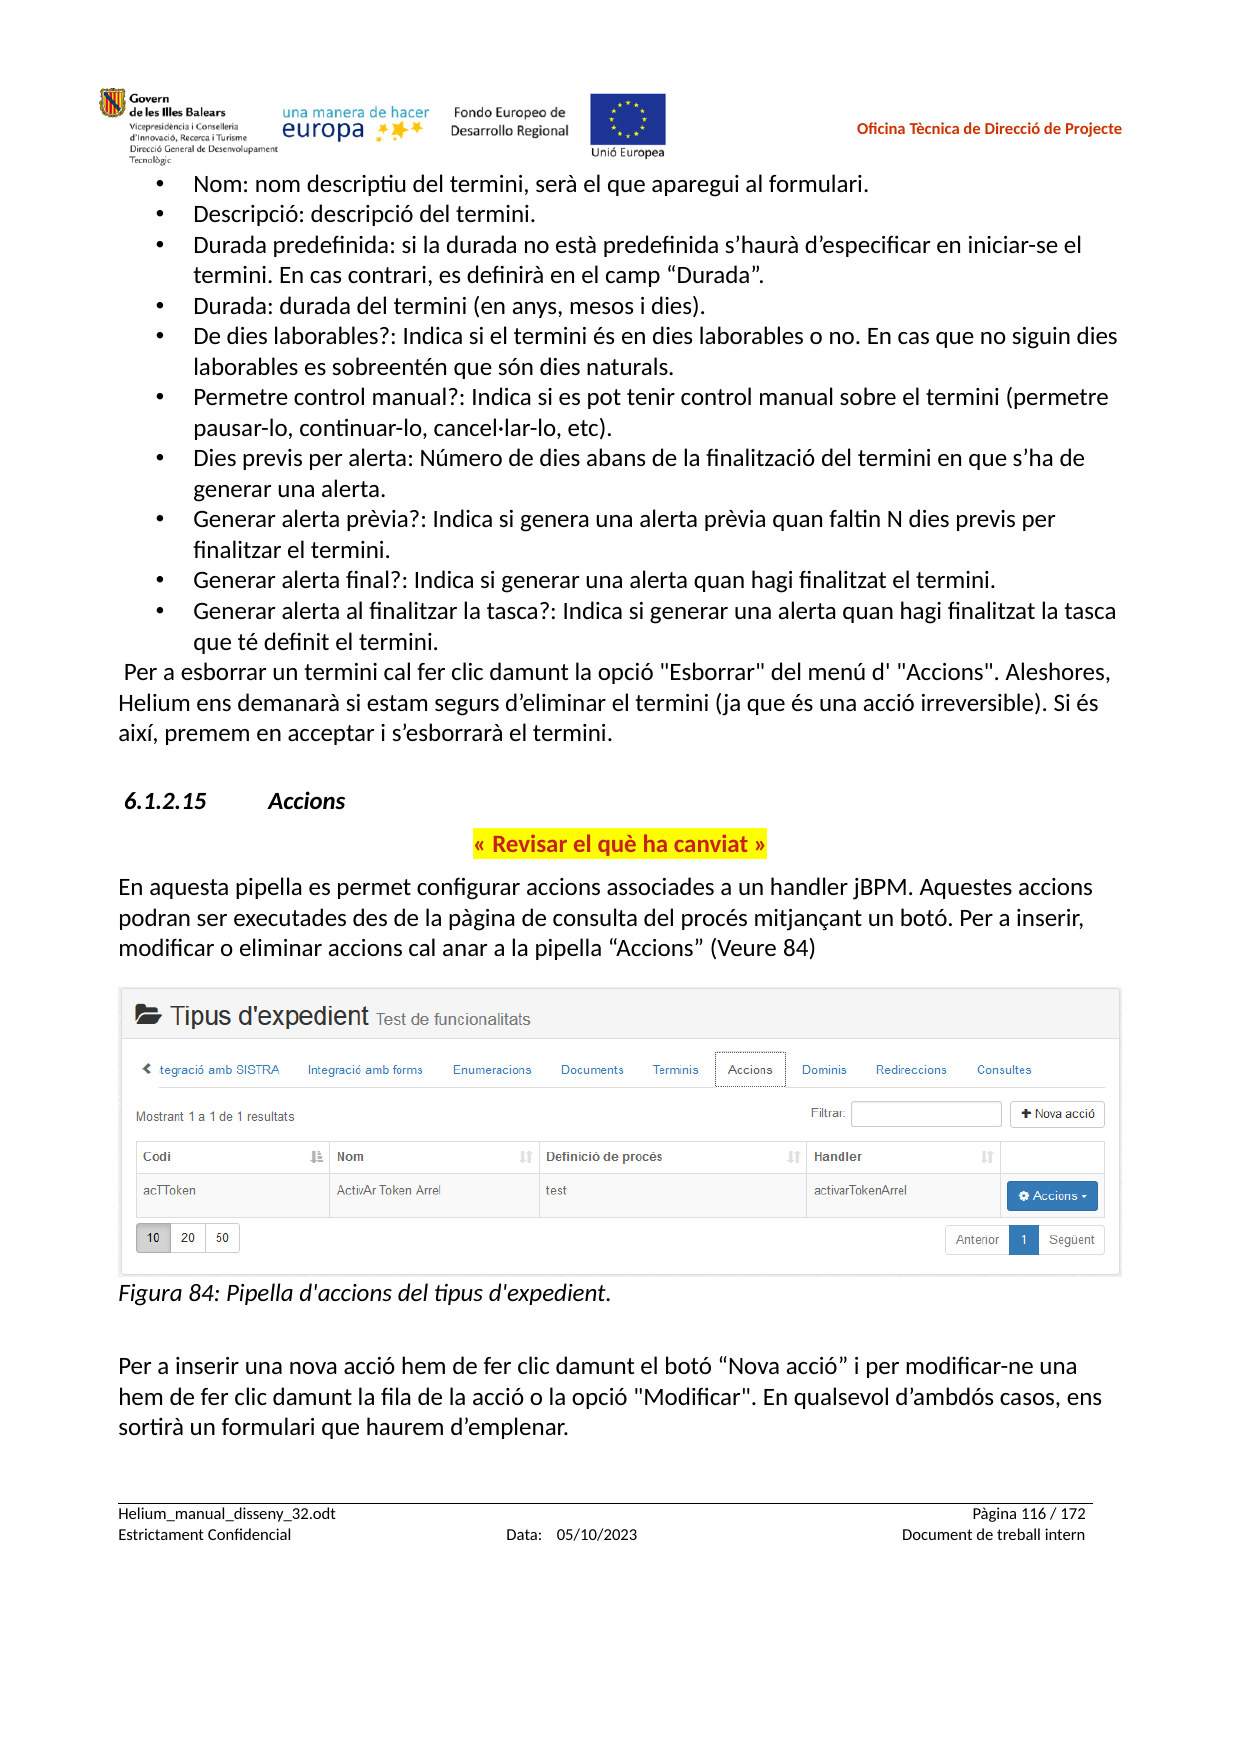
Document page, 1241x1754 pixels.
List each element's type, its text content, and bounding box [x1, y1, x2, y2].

list Dies previs per alerta: Número de dies abans de la finalització del termini en que s’ha de generar una alerta. [156, 443, 1122, 504]
list Descripció: descripció del termini. [156, 198, 1122, 229]
subtitle Accions [118, 785, 1122, 816]
text En aquesta pipella es permet configurar accions associades a un handler jBPM. Aquestes accions podran ser executades des de la pàgina de consulta del procés mitjançant un botó. Per a inserir, modificar o eliminar accions cal anar a la pipella “Accions” (Veure 84) [118, 871, 1122, 963]
list Permetre control manual?: Indica si es pot tenir control manual sobre el termini (permetre pausar-lo, continuar-lo, cancel·lar-lo, etc). [156, 382, 1122, 443]
list Generar alerta al finalitzar la tasca?: Indica si generar una alerta quan hagi finalitzat la tasca que té definit el termini. [156, 595, 1122, 656]
picture [99, 87, 668, 166]
list Durada: durada del termini (en anys, mesos i dies). [156, 290, 1122, 321]
list De dies laborables?: Indica si el termini és en dies laborables o no. En cas que no siguin dies laborables es sobreentén que són dies naturals. [156, 321, 1122, 382]
text Per a esborrar un termini cal fer clic damunt la opció "Esborrar" del menú d' "Accions". Aleshores, Helium ens demanarà si estam segurs d’eliminar el termini (ja que és una acció irreversible). Si és així, premem en acceptar i s’esborrarà el termini. [118, 656, 1122, 748]
list Generar alerta final?: Indica si generar una alerta quan hagi finalitzat el termini. [156, 565, 1122, 595]
text « Revisar el què ha canviat » [118, 828, 1122, 859]
text Figura 84: Pipella d'accions del tipus d'expedient. [118, 1277, 1122, 1307]
text Per a inserir una nova acció hem de fer clic damunt el botó “Nova acció” i per modificar-ne una hem de fer clic damunt la fila de la acció o la opció "Modificar". En qualsevol d’ambdós casos, ens sortirà un formulari que haurem d’emplenar. [118, 1351, 1122, 1442]
list Generar alerta prèvia?: Indica si genera una alerta prèvia quan faltin N dies previs per finalitzar el termini. [156, 504, 1122, 565]
list Nom: nom descriptiu del termini, serà el que aparegui al formulari. [156, 168, 1122, 198]
picture [118, 987, 1123, 1277]
list Durada predefinida: si la durada no està predefinida s’haurà d’especificar en iniciar-se el termini. En cas contrari, es definirà en el camp “Durada”. [156, 229, 1122, 290]
